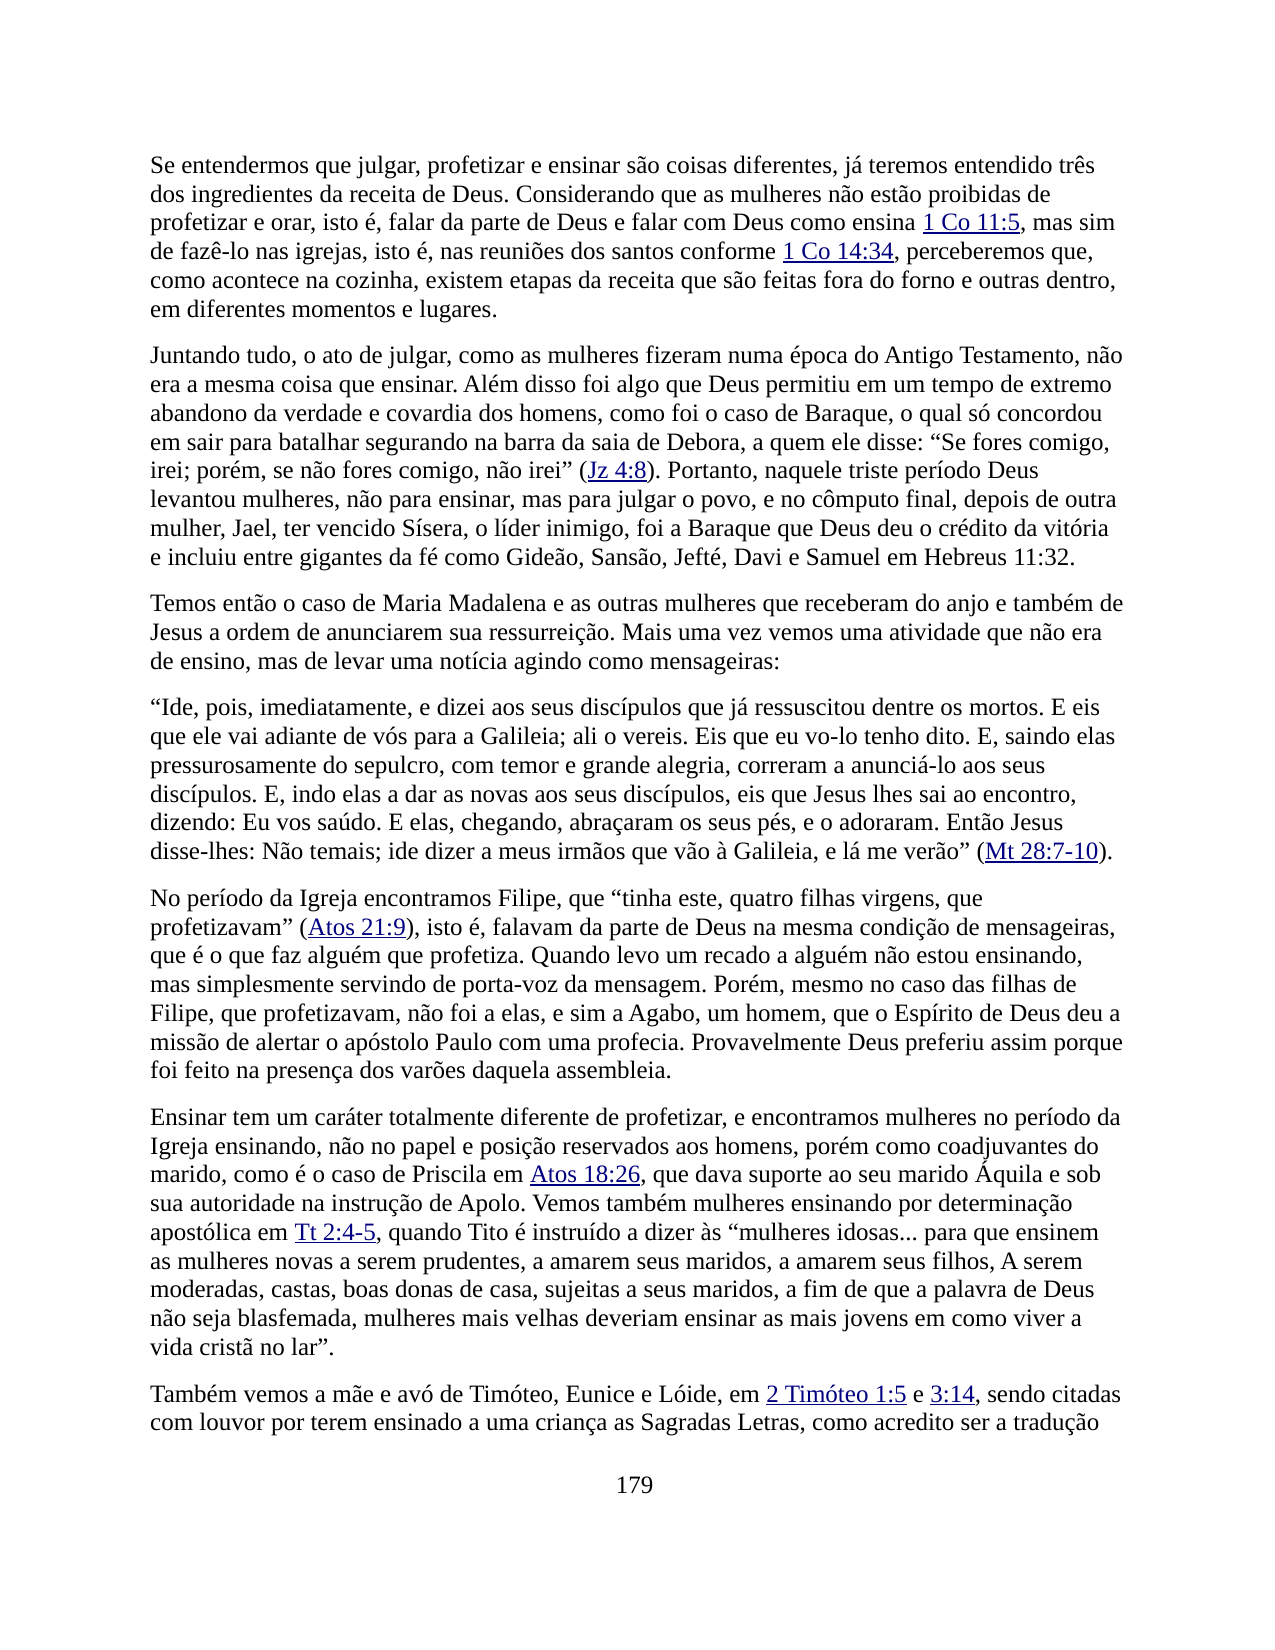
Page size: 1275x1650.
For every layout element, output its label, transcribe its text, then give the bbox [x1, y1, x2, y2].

text Temos então o caso de Maria Madalena e as outras mulheres que receberam do anjo e também de Jesus a ordem de anunciarem sua ressurreição. Mais uma vez vemos uma atividade que não era de ensino, mas de levar uma notícia agindo como mensageiras: [150, 588, 1125, 674]
text Se entendermos que julgar, profetizar e ensinar são coisas diferentes, já teremos entendido três dos ingredientes da receita de Deus. Considerando que as mulheres não estão proibidas de profetizar e orar, isto é, falar da parte de Deus e falar com Deus como ensina 1 Co 11:5, mas sim de fazê-lo nas igrejas, isto é, nas reuniões dos santos conforme 1 Co 14:34, perceberemos que, como acontece na cozinha, existem etapas da receita que são feitas fora do forno e outras dentro, em diferentes momentos e lugares. [150, 150, 1125, 322]
text No período da Igreja encontramos Filipe, que “tinha este, quatro filhas virgens, que profetizavam” (Atos 21:9), isto é, falavam da parte de Deus na mesma condição de mensageiras, que é o que faz alguém que profetiza. Quando levo um recado a alguém não estou ensinando, mas simplesmente servindo de porta-voz da mensagem. Porém, mesmo no caso das filhas de Filipe, que profetizavam, não foi a elas, e sim a Agabo, um homem, que o Espírito de Deus deu a missão de alertar o apóstolo Paulo com uma profecia. Provavelmente Deus preferiu assim porque foi feito na presença dos varões daquela assembleia. [150, 883, 1125, 1084]
text Juntando tudo, o ato de julgar, como as mulheres fizeram numa época do Antigo Testamento, não era a mesma coisa que ensinar. Além disso foi algo que Deus permitiu em um tempo de extremo abandono da verdade e covardia dos homens, como foi o caso de Baraque, o qual só concordou em sair para batalhar segurando na barra da saia de Debora, a quem ele disse: “Se fores comigo, irei; porém, se não fores comigo, não irei” (Jz 4:8). Portanto, naquele triste período Deus levantou mulheres, não para ensinar, mas para julgar o povo, e no cômputo final, depois de outra mulher, Jael, ter vencido Sísera, o líder inimigo, foi a Baraque que Deus deu o crédito da vitória e incluiu entre gigantes da fé como Gideão, Sansão, Jefté, Davi e Samuel em Hebreus 11:32. [150, 340, 1125, 570]
text Ensinar tem um caráter totalmente diferente de profetizar, e encontramos mulheres no período da Igreja ensinando, não no papel e posição reservados aos homens, porém como coadjuvantes do marido, como é o caso de Priscila em Atos 18:26, que dava suporte ao seu marido Áquila e sob sua autoridade na instrução de Apolo. Vemos também mulheres ensinando por determinação apostólica em Tt 2:4-5, quando Tito é instruído a dizer às “mulheres idosas... para que ensinem as mulheres novas a serem prudentes, a amarem seus maridos, a amarem seus filhos, A serem moderadas, castas, boas donas de casa, sujeitas a seus maridos, a fim de que a palavra de Deus não seja blasfemada, mulheres mais velhas deveriam ensinar as mais jovens em como viver a vida cristã no lar”. [150, 1102, 1125, 1361]
text Também vemos a mãe e avó de Timóteo, Eunice e Lóide, em 2 Timóteo 1:5 e 3:14, sendo citadas com louvor por terem ensinado a uma criança as Sagradas Letras, como acredito ser a tradução [150, 1379, 1125, 1436]
text “Ide, pois, imediatamente, e dizei aos seus discípulos que já ressuscitou dentre os mortos. E eis que ele vai adiante de vós para a Galileia; ali o vereis. Eis que eu vo-lo tenho dito. E, saindo elas pressurosamente do sepulcro, com temor e grande alegria, correram a anunciá-lo aos seus discípulos. E, indo elas a dar as novas aos seus discípulos, eis que Jesus lhes sai ao encontro, dizendo: Eu vos saúdo. E elas, chegando, abraçaram os seus pés, e o adoraram. Então Jesus disse-lhes: Não temais; ide dizer a meus irmãos que vão à Galileia, e lá me verão” (Mt 28:7-10). [150, 692, 1125, 865]
